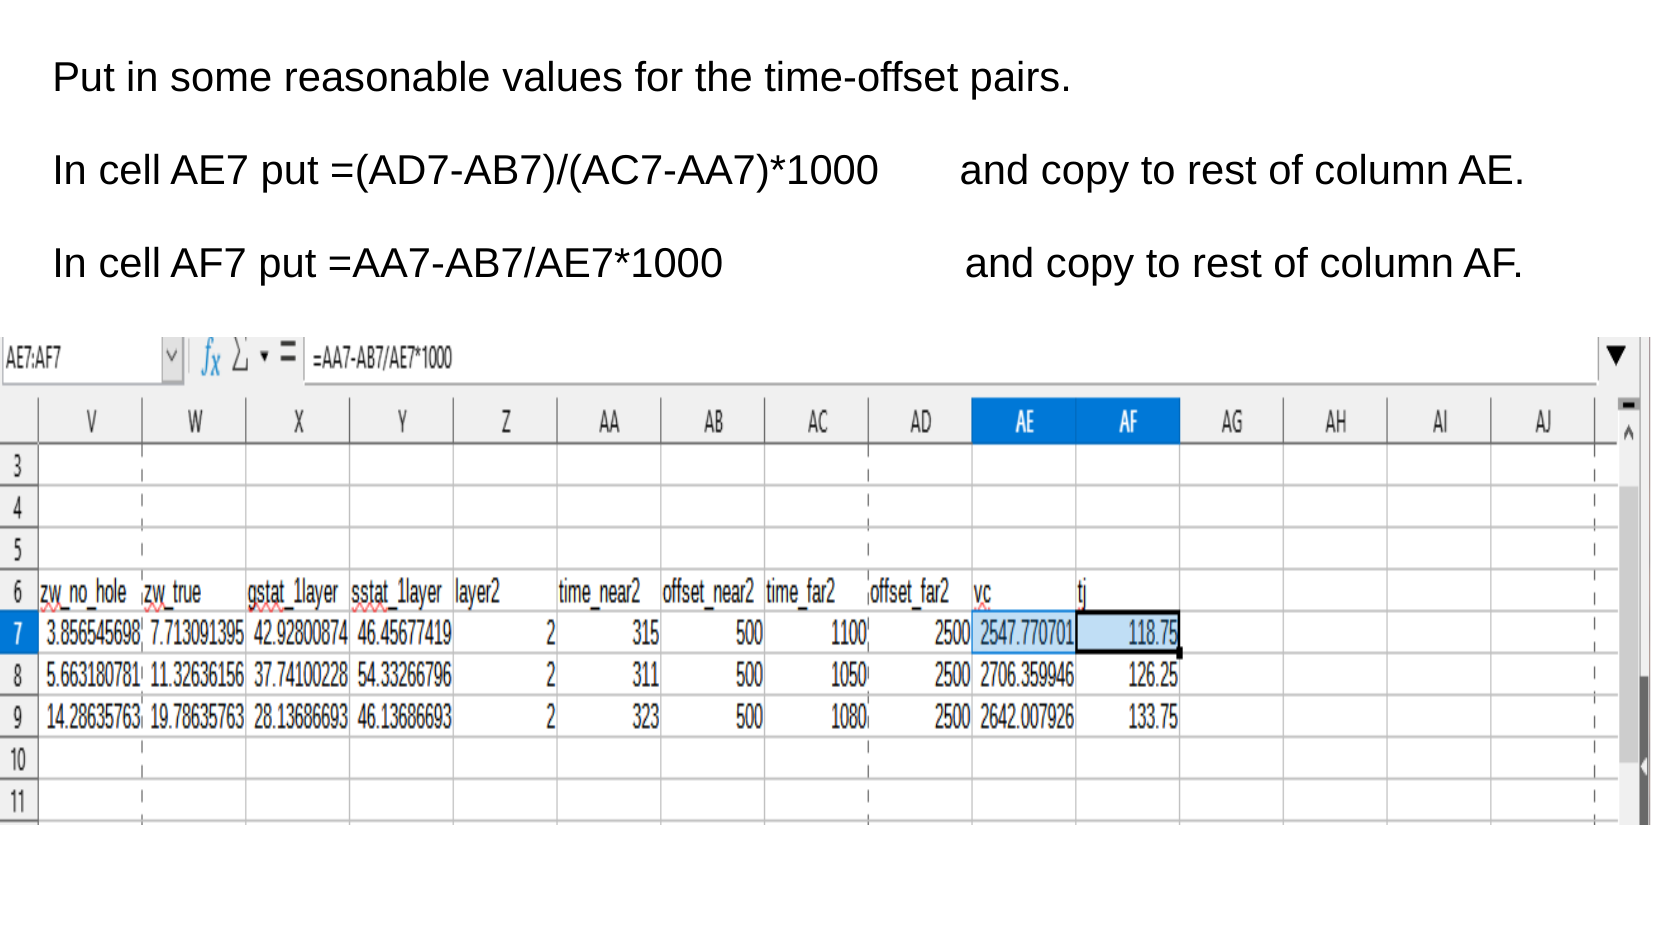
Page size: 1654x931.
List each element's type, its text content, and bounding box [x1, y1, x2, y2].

picture [0, 337, 1651, 825]
text_box Put in some reasonable values for the time-offset pairs. In cell AE7 put =(AD7-AB7)/(AC7-AA7)*1000 and copy to rest of column AE. In cell AF7 put =AA7-AB7/AE7*1000 and copy to rest of column AF. [37, 0, 1654, 657]
